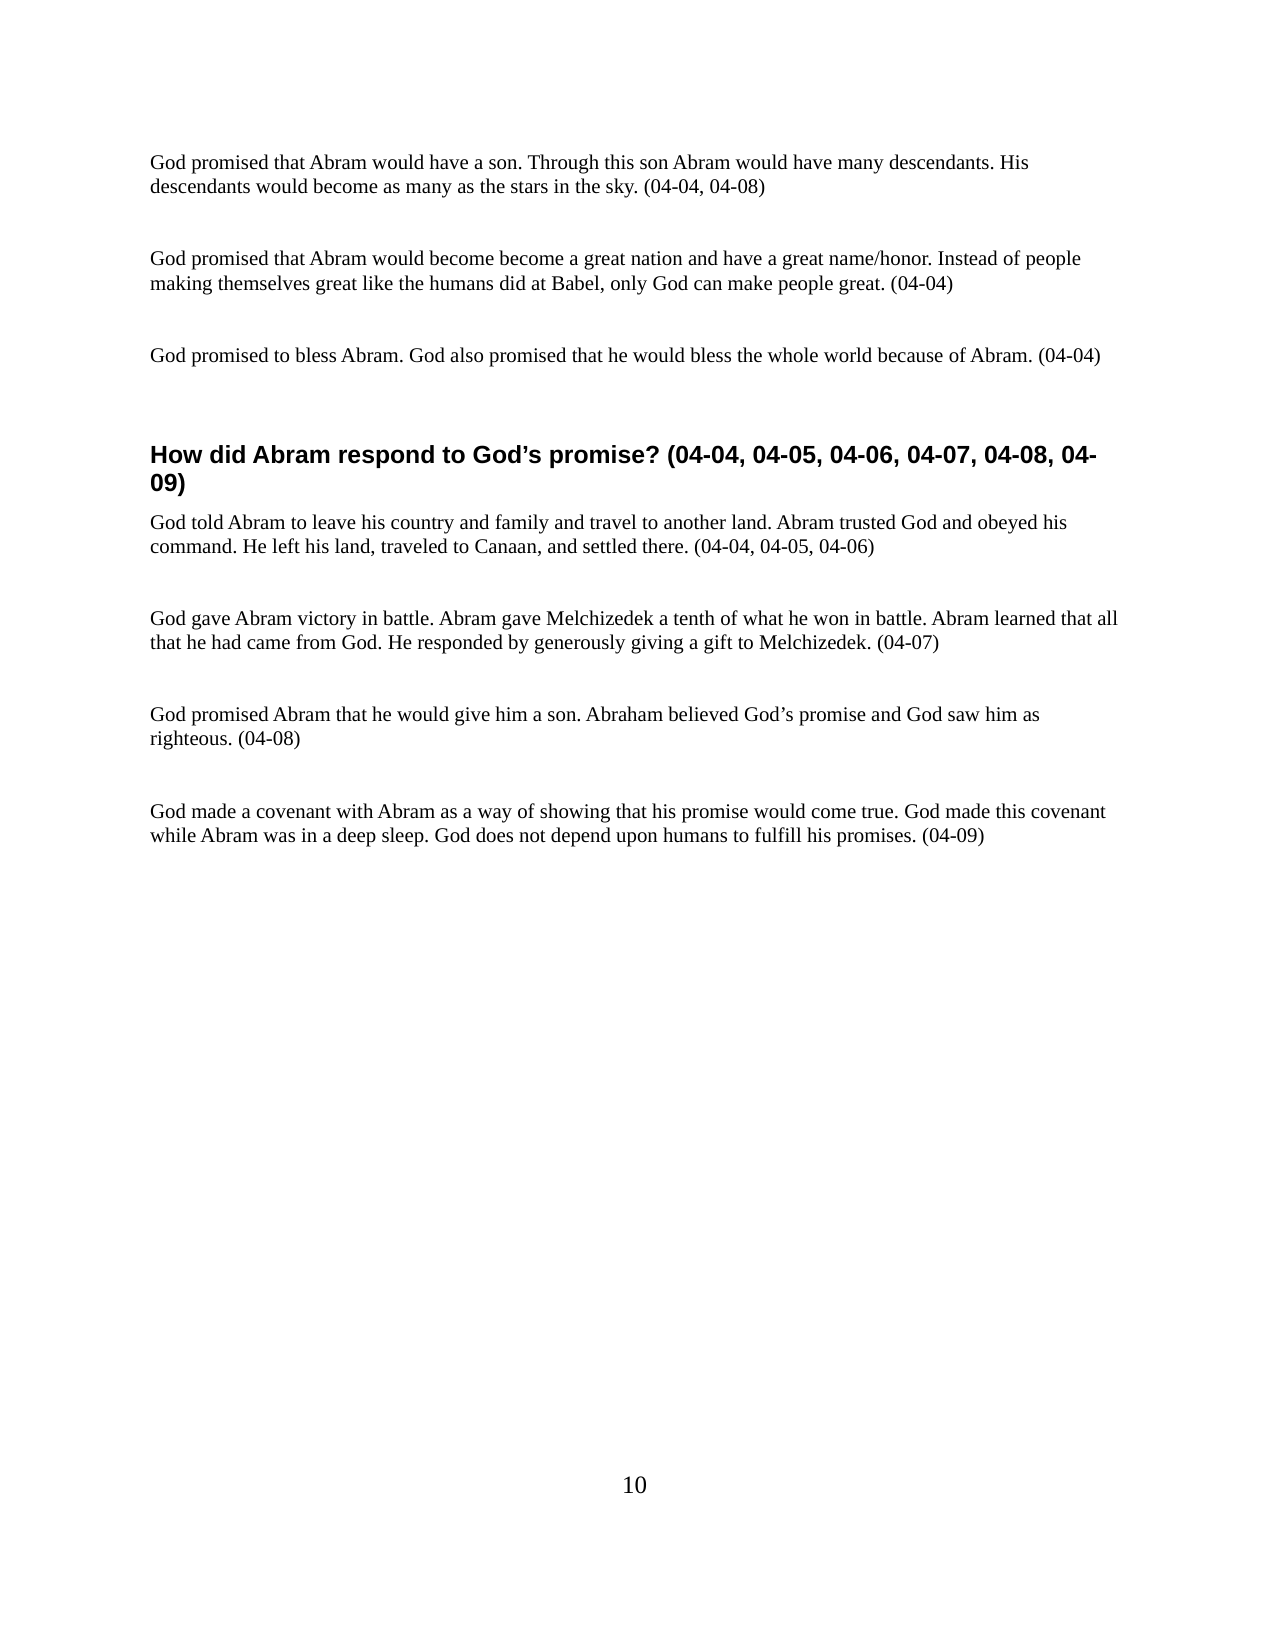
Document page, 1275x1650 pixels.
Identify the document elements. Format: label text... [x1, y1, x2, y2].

text God made a covenant with Abram as a way of showing that his promise would come true. God made this covenant while Abram was in a deep sleep. God does not depend upon humans to fulfill his promises. (04-09) [150, 799, 1125, 847]
text God promised that Abram would become become a great nation and have a great name/honor. Instead of people making themselves great like the humans did at Babel, only God can make people great. (04-04) [150, 246, 1125, 294]
subtitle How did Abram respond to God’s promise? (04-04, 04-05, 04-06, 04-07, 04-08, 04-09) [150, 440, 1125, 497]
text God promised that Abram would have a son. Through this son Abram would have many descendants. His descendants would become as many as the stars in the sky. (04-04, 04-08) [150, 150, 1125, 198]
text God told Abram to leave his country and family and travel to another land. Abram trusted God and obeyed his command. He left his land, traveled to Canaan, and settled there. (04-04, 04-05, 04-06) [150, 509, 1125, 558]
text God gave Abram victory in battle. Abram gave Melchizedek a tenth of what he won in battle. Abram learned that all that he had came from God. He responded by generously giving a gift to Melchizedek. (04-07) [150, 606, 1125, 654]
text God promised to bless Abram. God also promised that he would bless the whole world because of Abram. (04-04) [150, 343, 1125, 367]
text God promised Abram that he would give him a son. Abraham believed God’s promise and God saw him as righteous. (04-08) [150, 702, 1125, 750]
